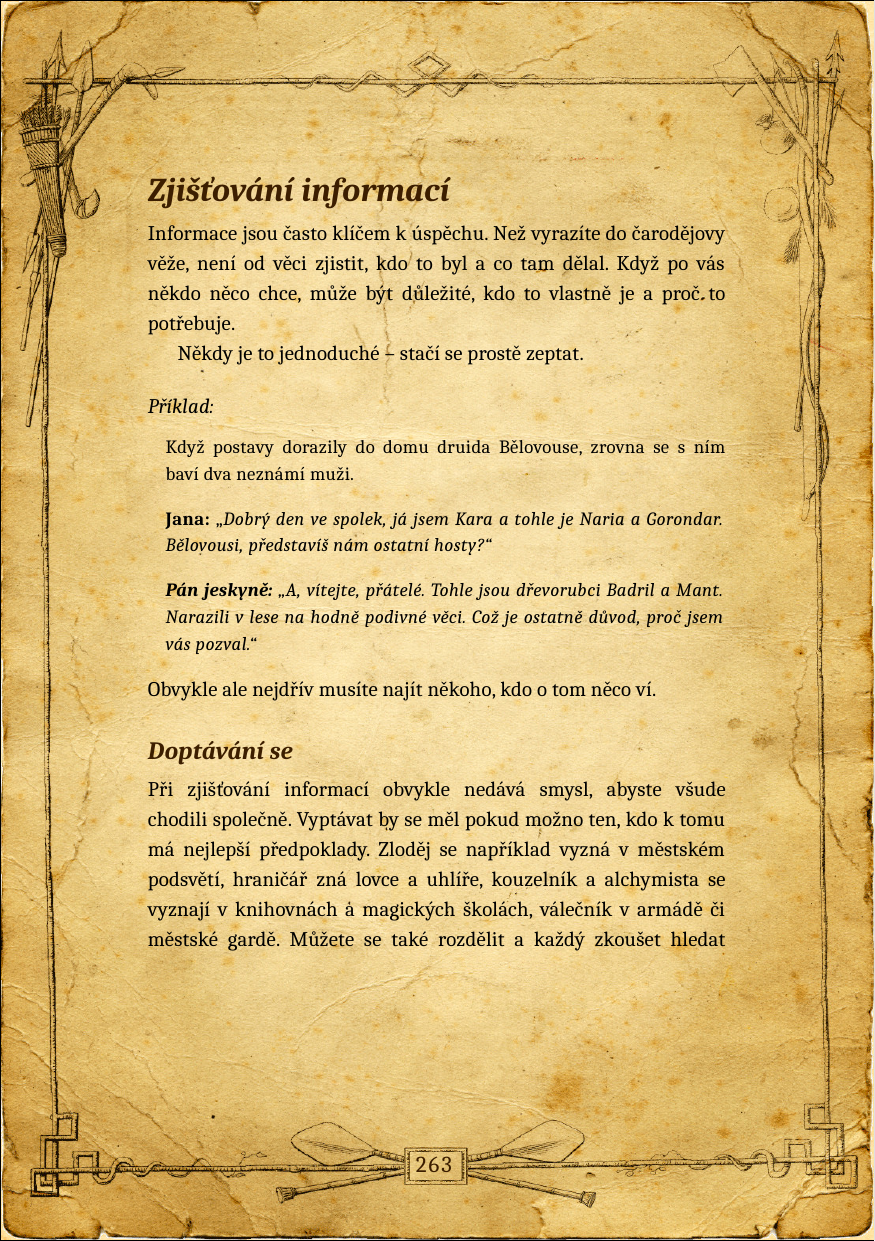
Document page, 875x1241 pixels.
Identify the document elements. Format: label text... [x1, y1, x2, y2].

text Informace jsou často klíčem k úspěchu. Než vyrazíte do čarodějovy věže, není od věci zjistit, kdo to byl a co tam dělal. Když po vás někdo něco chce, může být důležité, kdo to vlastně je a proč to potřebuje. Někdy je to jednoduché – stačí se prostě zeptat. [148, 222, 726, 365]
picture [1, 1, 874, 1240]
text Obvykle ale nejdřív musíte najít někoho, kdo o tom něco ví. [148, 678, 726, 702]
subtitle Zjišťování informací [148, 172, 726, 210]
text Příklad: [148, 395, 726, 419]
text Při zjišťování informací obvykle nedává smysl, abyste všude chodili společně. Vyptávat by se měl pokud možno ten, kdo k tomu má nejlepší předpoklady. Zloděj se například vyzná v městském podsvětí, hraničář zná lovce a uhlíře, kouzelník a alchymista se vyznají v knihovnách a magických školách, válečník v armádě či městské gardě. Můžete se také rozdělit a každý zkoušet hledat [148, 778, 726, 951]
text Pán jeskyně: „A, vítejte, přátelé. Tohle jsou dřevorubci Badril a Mant. Narazili v lese na hodně podivné věci. Což je ostatně důvod, proč jsem vás pozval.“ [165, 579, 726, 655]
text Když postavy dorazily do domu druida Bělovouse, zrovna se s ním baví dva neznámí muži. [165, 437, 726, 485]
subtitle Doptávání se [148, 737, 726, 766]
text Jana: „Dobrý den ve spolek, já jsem Kara a tohle je Naria a Gorondar. Bělovousi, představíš nám ostatní hosty?“ [165, 508, 726, 557]
